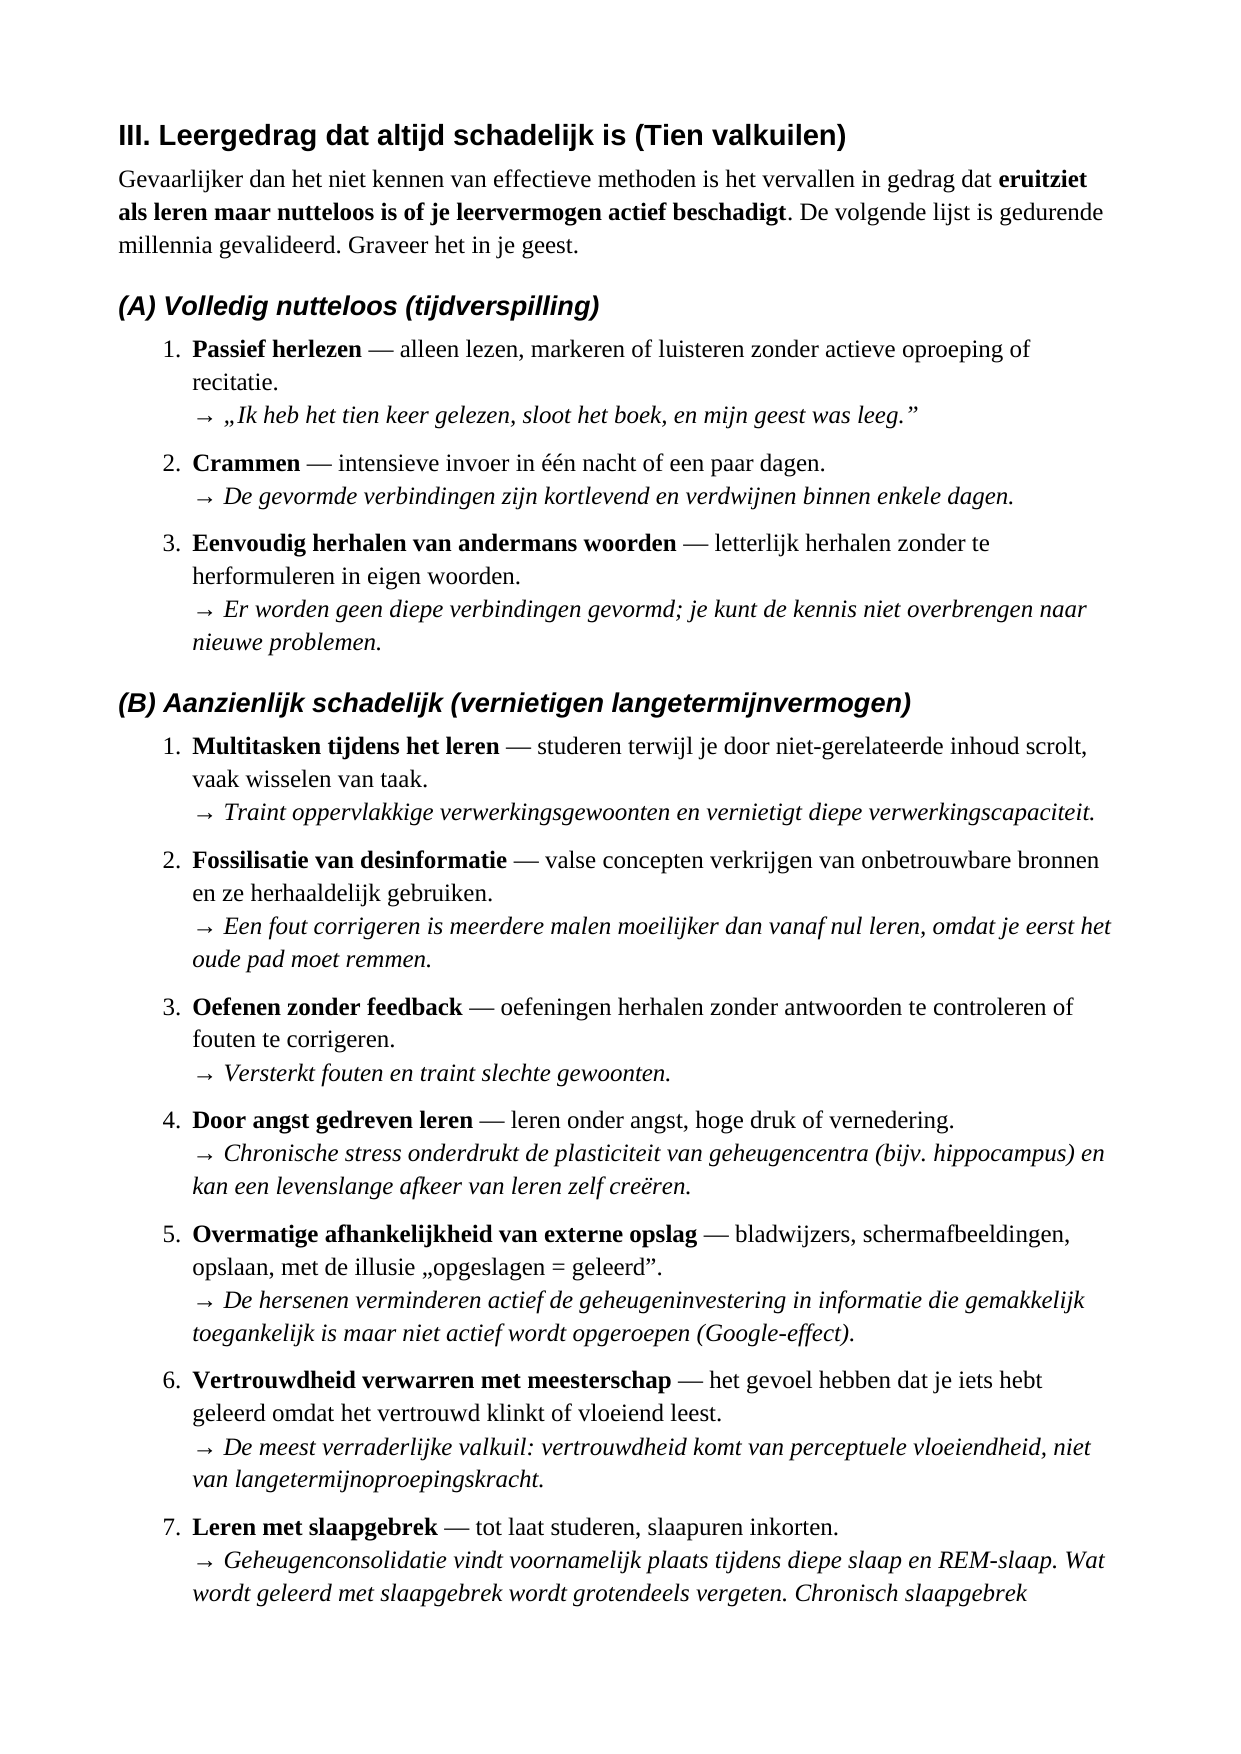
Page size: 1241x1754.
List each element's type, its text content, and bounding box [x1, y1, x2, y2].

list Eenvoudig herhalen van andermans woorden — letterlijk herhalen zonder te herformuleren in eigen woorden. → Er worden geen diepe verbindingen gevormd; je kunt de kennis niet overbrengen naar nieuwe problemen. [162, 528, 1122, 656]
list Oefenen zonder feedback — oefeningen herhalen zonder antwoorden te controleren of fouten te corrigeren. → Versterkt fouten en traint slechte gewoonten. [162, 992, 1122, 1086]
list Vertrouwdheid verwarren met meesterschap — het gevoel hebben dat je iets hebt geleerd omdat het vertrouwd klinkt of vloeiend leest. → De meest verraderlijke valkuil: vertrouwdheid komt van perceptuele vloeiendheid, niet van langetermijnoproepingskracht. [162, 1366, 1122, 1493]
subtitle (A) Volledig nutteloos (tijdverspilling) [118, 290, 1122, 322]
list Passief herlezen — alleen lezen, markeren of luisteren zonder actieve oproeping of recitatie. → „Ik heb het tien keer gelezen, sloot het boek, en mijn geest was leeg.” [162, 334, 1122, 429]
subtitle (B) Aanzienlijk schadelijk (vernietigen langetermijnvermogen) [118, 687, 1122, 719]
list Door angst gedreven leren — leren onder angst, hoge druk of vernedering. → Chronische stress onderdrukt de plasticiteit van geheugencentra (bijv. hippocampus) en kan een levenslange afkeer van leren zelf creëren. [162, 1105, 1122, 1200]
list Fossilisatie van desinformatie — valse concepten verkrijgen van onbetrouwbare bronnen en ze herhaaldelijk gebruiken. → Een fout corrigeren is meerdere malen moeilijker dan vanaf nul leren, omdat je eerst het oude pad moet remmen. [162, 845, 1122, 973]
list Multitasken tijdens het leren — studeren terwijl je door niet-gerelateerde inhoud scrolt, vaak wisselen van taak. → Traint oppervlakkige verwerkingsgewoonten en vernietigt diepe verwerkingscapaciteit. [162, 731, 1122, 826]
text Gevaarlijker dan het niet kennen van effectieve methoden is het vervallen in gedrag dat eruitziet als leren maar nutteloos is of je leervermogen actief beschadigt. De volgende lijst is gedurende millennia gevalideerd. Graveer het in je geest. [118, 164, 1122, 259]
subtitle III. Leergedrag dat altijd schadelijk is (Tien valkuilen) [118, 118, 1122, 152]
list Crammen — intensieve invoer in één nacht of een paar dagen. → De gevormde verbindingen zijn kortlevend en verdwijnen binnen enkele dagen. [162, 448, 1122, 509]
list Overmatige afhankelijkheid van externe opslag — bladwijzers, schermafbeeldingen, opslaan, met de illusie „opgeslagen = geleerd”. → De hersenen verminderen actief de geheugeninvestering in informatie die gemakkelijk toegankelijk is maar niet actief wordt opgeroepen (Google-effect). [162, 1219, 1122, 1347]
list Leren met slaapgebrek — tot laat studeren, slaapuren inkorten. → Geheugenconsolidatie vindt voornamelijk plaats tijdens diepe slaap en REM-slaap. Wat wordt geleerd met slaapgebrek wordt grotendeels vergeten. Chronisch slaapgebrek [162, 1512, 1122, 1607]
